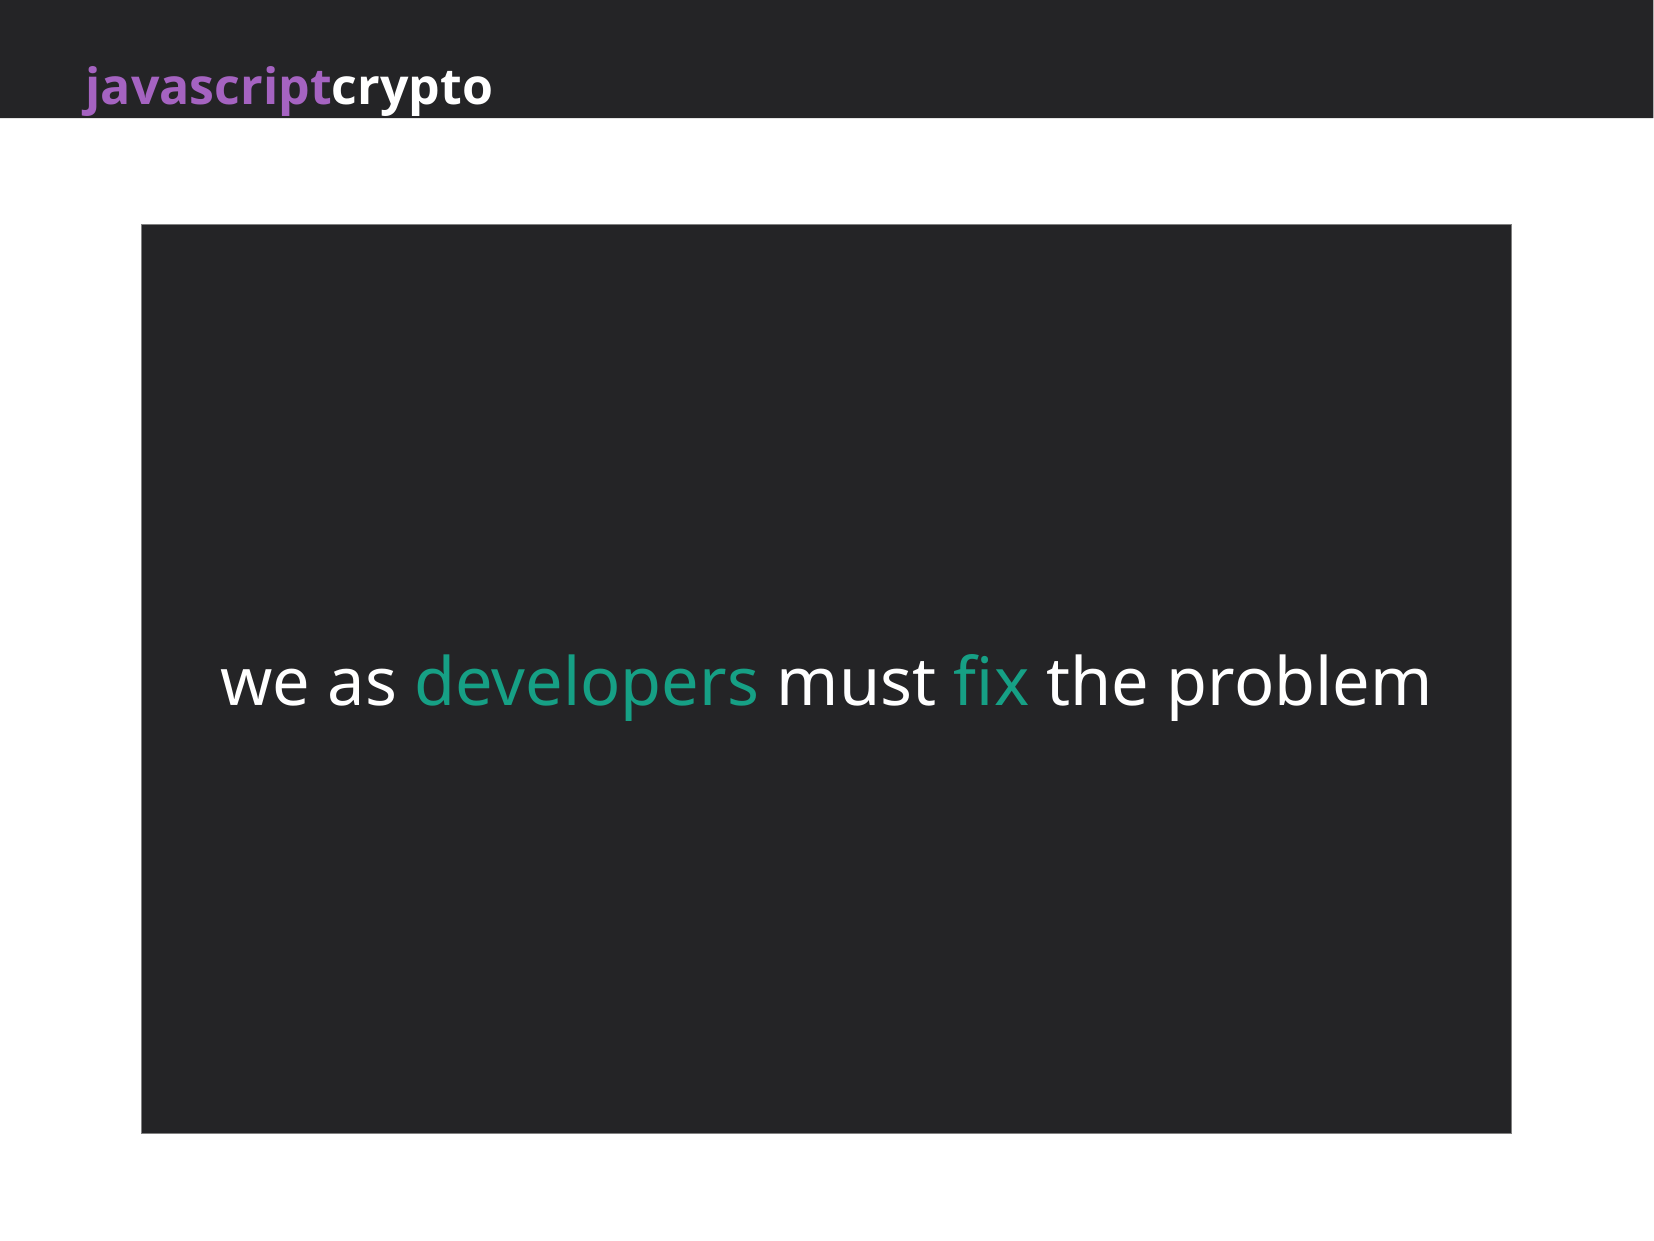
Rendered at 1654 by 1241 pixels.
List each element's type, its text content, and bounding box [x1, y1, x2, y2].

text_box we as developers must fix the problem [141, 224, 1512, 1134]
text_box javascriptcrypto [70, 43, 544, 119]
text_box [165, 531, 1441, 1087]
text_box [0, 0, 1654, 119]
